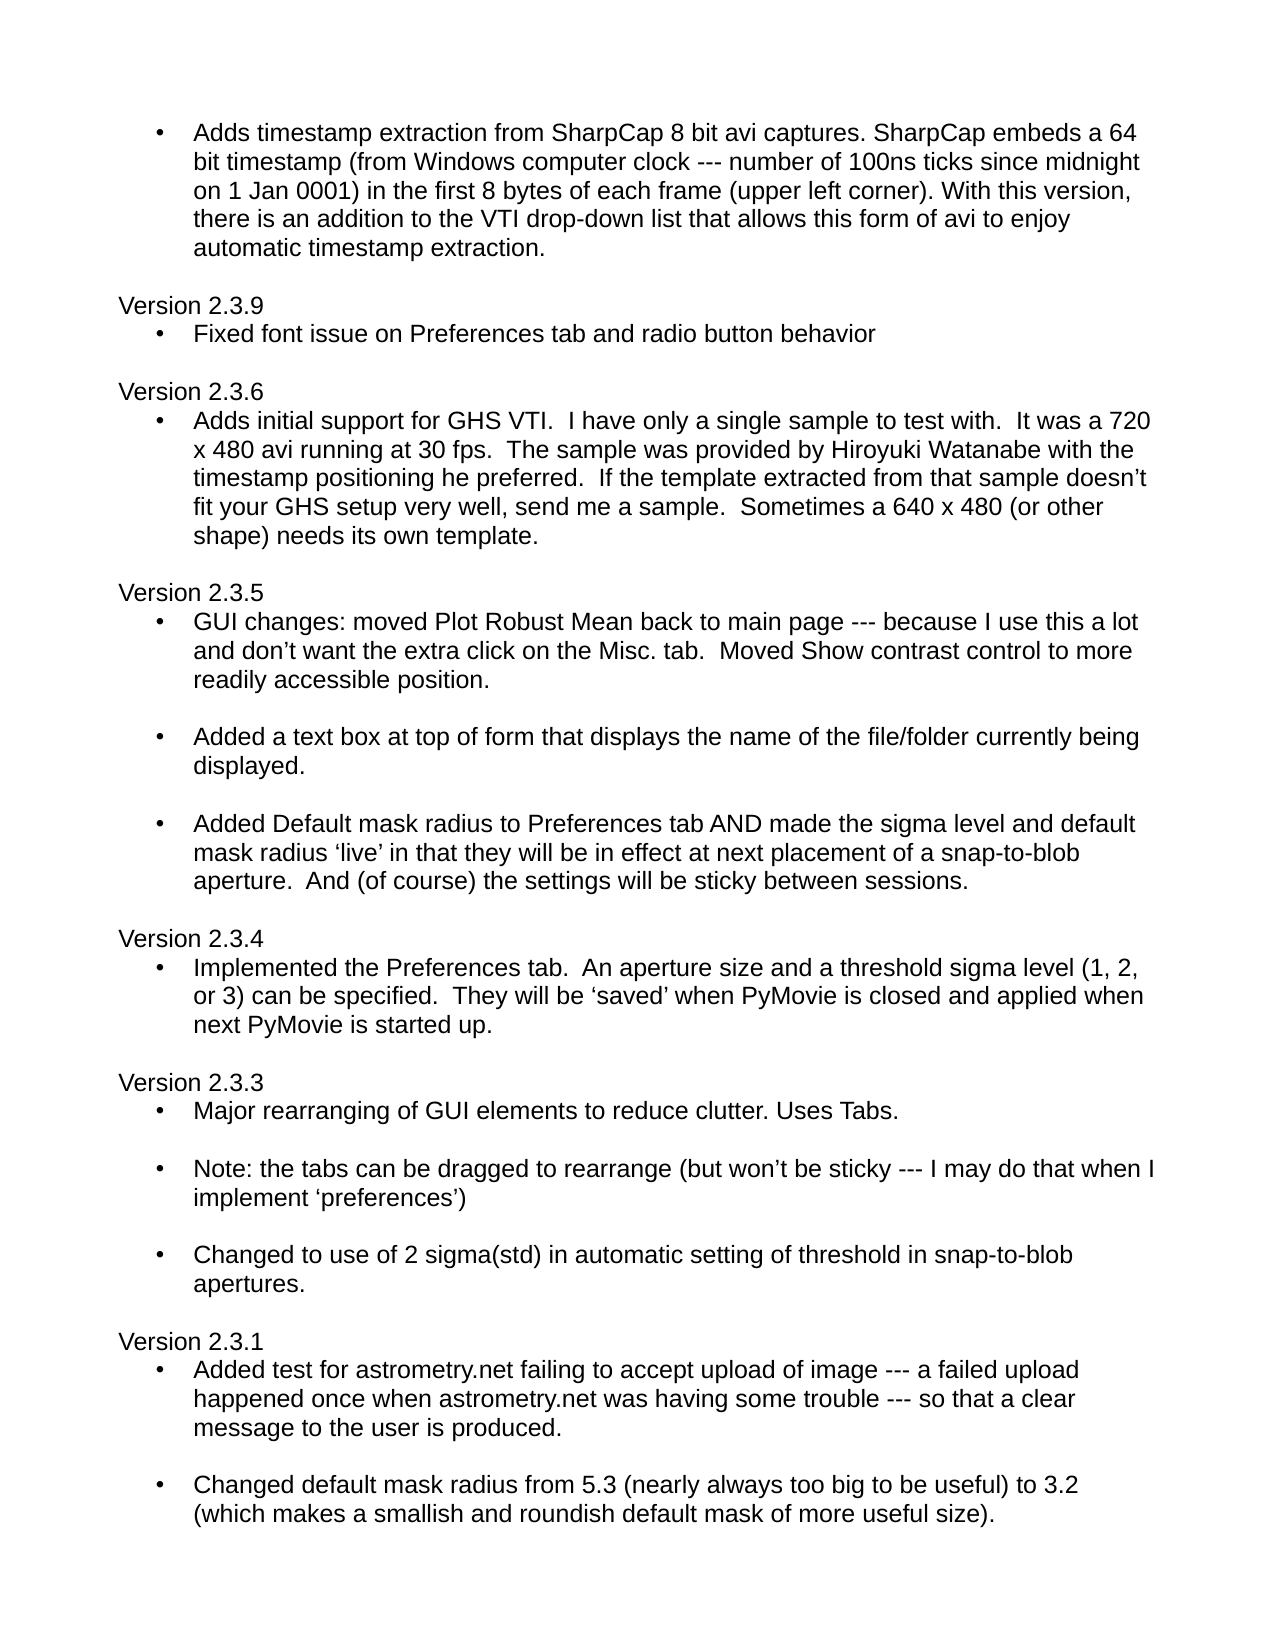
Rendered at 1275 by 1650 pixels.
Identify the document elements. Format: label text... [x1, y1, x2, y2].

list Major rearranging of GUI elements to reduce clutter. Uses Tabs. [156, 1096, 1157, 1154]
list Fixed font issue on Preferences tab and radio button behavior [156, 319, 1157, 377]
text Version 2.3.4 [118, 924, 1157, 952]
list Note: the tabs can be dragged to rearrange (but won’t be sticky --- I may do that when I implement ‘preferences’) [156, 1154, 1157, 1240]
text Version 2.3.9 [118, 291, 1157, 319]
list Changed to use of 2 sigma(std) in automatic setting of threshold in snap-to-blob apertures. [156, 1240, 1157, 1327]
text Version 2.3.3 [118, 1068, 1157, 1096]
list Added test for astrometry.net failing to accept upload of image --- a failed upload happened once when astrometry.net was having some trouble --- so that a clear message to the user is produced. [156, 1355, 1157, 1471]
list Implemented the Preferences tab. An aperture size and a threshold sigma level (1, 2, or 3) can be specified. They will be ‘saved’ when PyMovie is closed and applied when next PyMovie is started up. [156, 952, 1157, 1068]
text Version 2.3.1 [118, 1327, 1157, 1355]
list GUI changes: moved Plot Robust Mean back to main page --- because I use this a lot and don’t want the extra click on the Misc. tab. Moved Show contrast control to more readily accessible position. [156, 607, 1157, 722]
list Adds timestamp extraction from SharpCap 8 bit avi captures. SharpCap embeds a 64 bit timestamp (from Windows computer clock --- number of 100ns ticks since midnight on 1 Jan 0001) in the first 8 bytes of each frame (upper left corner). With this version, there is an addition to the VTI drop-down list that allows this form of avi to enjoy automatic timestamp extraction. [156, 118, 1157, 291]
list Added a text box at top of form that displays the name of the file/folder currently being displayed. [156, 722, 1157, 809]
text Version 2.3.5 [118, 578, 1157, 607]
list Adds initial support for GHS VTI. I have only a single sample to test with. It was a 720 x 480 avi running at 30 fps. The sample was provided by Hiroyuki Watanabe with the timestamp positioning he preferred. If the template extracted from that sample doesn’t fit your GHS setup very well, send me a sample. Sometimes a 640 x 480 (or other shape) needs its own template. [156, 406, 1157, 578]
text Version 2.3.6 [118, 377, 1157, 406]
list Added Default mask radius to Preferences tab AND made the sigma level and default mask radius ‘live’ in that they will be in effect at next placement of a snap-to-blob aperture. And (of course) the settings will be sticky between sessions. [156, 809, 1157, 924]
list Changed default mask radius from 5.3 (nearly always too big to be useful) to 3.2 (which makes a smallish and roundish default mask of more useful size). [156, 1471, 1157, 1528]
